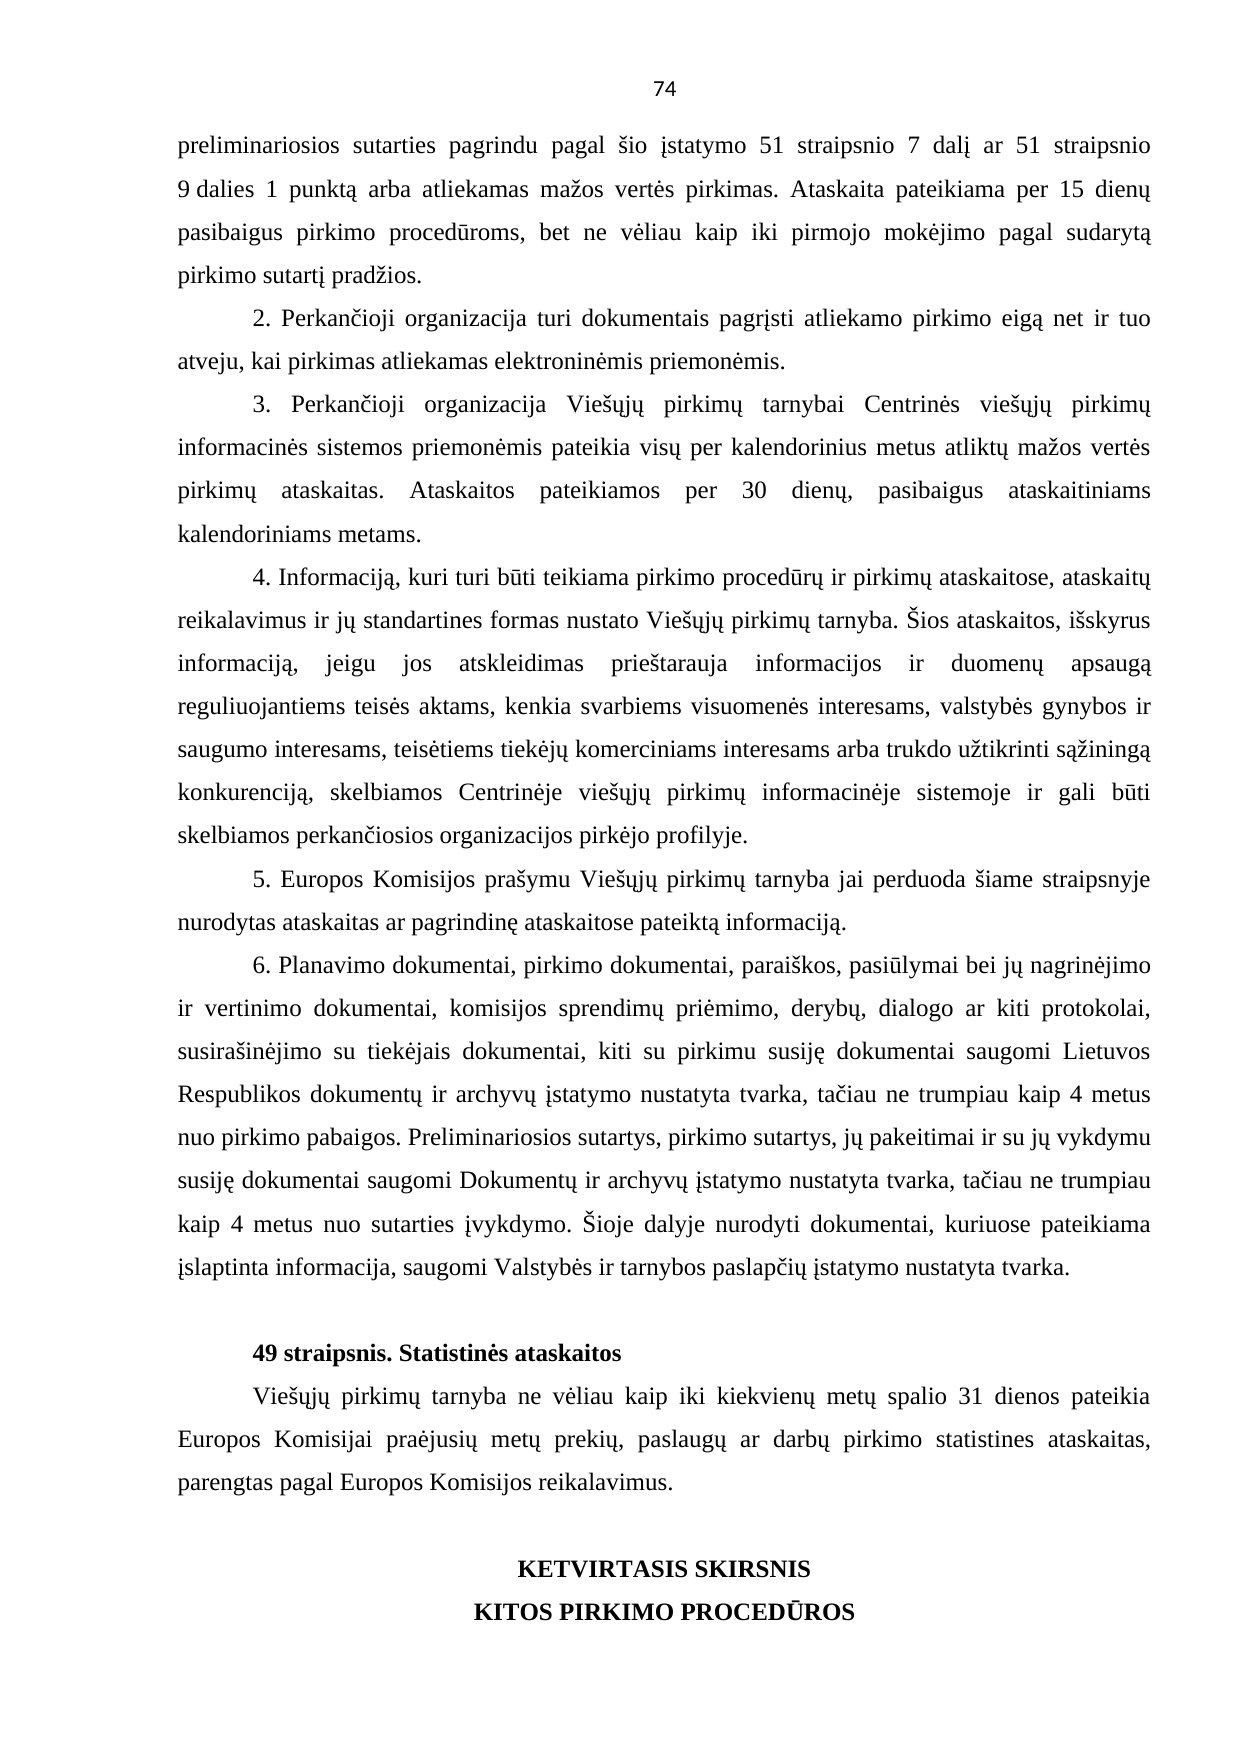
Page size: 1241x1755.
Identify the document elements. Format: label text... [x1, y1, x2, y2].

text preliminariosios sutarties pagrindu pagal šio įstatymo 51 straipsnio 7 dalį ar 51 straipsnio 9 dalies 1 punktą arba atliekamas mažos vertės pirkimas. Ataskaita pateikiama per 15 dienų pasibaigus pirkimo procedūroms, bet ne vėliau kaip iki pirmojo mokėjimo pagal sudarytą pirkimo sutartį pradžios. [177, 131, 1152, 289]
text 3. Perkančioji organizacija Viešųjų pirkimų tarnybai Centrinės viešųjų pirkimų informacinės sistemos priemonėmis pateikia visų per kalendorinius metus atliktų mažos vertės pirkimų ataskaitas. Ataskaitos pateikiamos per 30 dienų, pasibaigus ataskaitiniams kalendoriniams metams. [177, 389, 1152, 547]
text KETVIRTASIS SKIRSNIS [177, 1554, 1152, 1582]
text 5. Europos Komisijos prašymu Viešųjų pirkimų tarnyba jai perduoda šiame straipsnyje nurodytas ataskaitas ar pagrindinę ataskaitose pateiktą informaciją. [177, 864, 1152, 936]
text 49 straipsnis. Statistinės ataskaitos [177, 1338, 1152, 1367]
text 6. Planavimo dokumentai, pirkimo dokumentai, paraiškos, pasiūlymai bei jų nagrinėjimo ir vertinimo dokumentai, komisijos sprendimų priėmimo, derybų, dialogo ar kiti protokolai, susirašinėjimo su tiekėjais dokumentai, kiti su pirkimu susiję dokumentai saugomi Lietuvos Respublikos dokumentų ir archyvų įstatymo nustatyta tvarka, tačiau ne trumpiau kaip 4 metus nuo pirkimo pabaigos. Preliminariosios sutartys, pirkimo sutartys, jų pakeitimai ir su jų vykdymu susiję dokumentai saugomi Dokumentų ir archyvų įstatymo nustatyta tvarka, tačiau ne trumpiau kaip 4 metus nuo sutarties įvykdymo. Šioje dalyje nurodyti dokumentai, kuriuose pateikiama įslaptinta informacija, saugomi Valstybės ir tarnybos paslapčių įstatymo nustatyta tvarka. [177, 950, 1152, 1281]
text Viešųjų pirkimų tarnyba ne vėliau kaip iki kiekvienų metų spalio 31 dienos pateikia Europos Komisijai praėjusių metų prekių, paslaugų ar darbų pirkimo statistines ataskaitas, parengtas pagal Europos Komisijos reikalavimus. [177, 1381, 1152, 1496]
text 4. Informaciją, kuri turi būti teikiama pirkimo procedūrų ir pirkimų ataskaitose, ataskaitų reikalavimus ir jų standartines formas nustato Viešųjų pirkimų tarnyba. Šios ataskaitos, išskyrus informaciją, jeigu jos atskleidimas prieštarauja informacijos ir duomenų apsaugą reguliuojantiems teisės aktams, kenkia svarbiems visuomenės interesams, valstybės gynybos ir saugumo interesams, teisėtiems tiekėjų komerciniams interesams arba trukdo užtikrinti sąžiningą konkurenciją, skelbiamos Centrinėje viešųjų pirkimų informacinėje sistemoje ir gali būti skelbiamos perkančiosios organizacijos pirkėjo profilyje. [177, 562, 1152, 849]
text 2. Perkančioji organizacija turi dokumentais pagrįsti atliekamo pirkimo eigą net ir tuo atveju, kai pirkimas atliekamas elektroninėmis priemonėmis. [177, 303, 1152, 375]
text KITOS PIRKIMO PROCEDŪROS [177, 1597, 1152, 1626]
